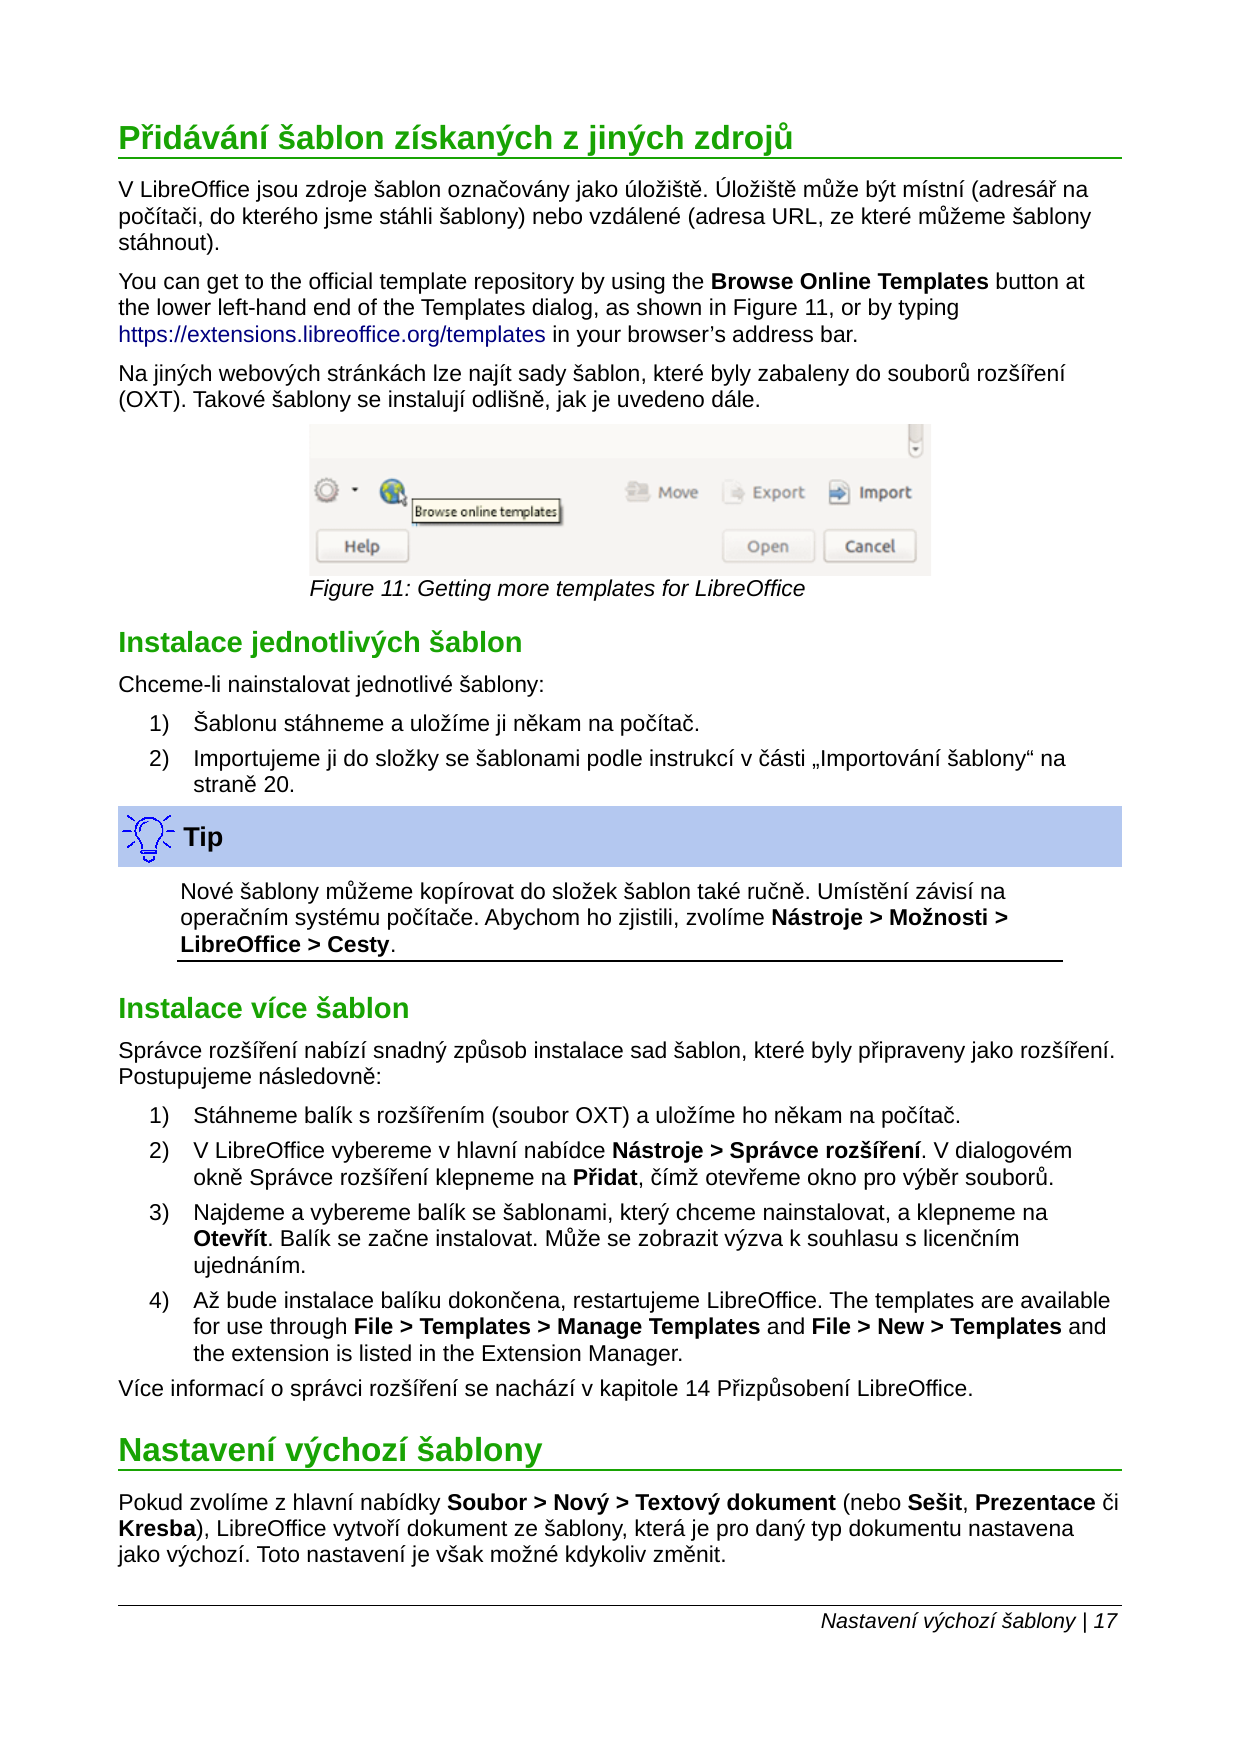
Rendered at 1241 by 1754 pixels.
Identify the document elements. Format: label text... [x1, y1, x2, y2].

list Až bude instalace balíku dokončena, restartujeme LibreOffice. The templates are available for use through File > Templates > Manage Templates and File > New > Templates and the extension is listed in the Extension Manager. [169, 1287, 1122, 1366]
list Importujeme ji do složky se šablonami podle instrukcí v části „ Importování šablony “ na straně 20. [169, 745, 1122, 797]
subtitle Přidávání šablon získaných z jiných zdrojů [118, 118, 1122, 157]
text V LibreOffice jsou zdroje šablon označovány jako úložiště. Úložiště může být místní (adresář na počítači, do kterého jsme stáhli šablony) nebo vzdálené (adresa URL, ze které můžeme šablony stáhnout). [118, 176, 1122, 255]
text Figure 11: Getting more templates for LibreOffice [309, 576, 931, 602]
text Nové šablony můžeme kopírovat do složek šablon také ručně. Umístění závisí na operačním systému počítače. Abychom ho zjistili, zvolíme Nástroje > Možnosti > LibreOffice > Cesty. [177, 875, 1063, 960]
subtitle Tip [118, 806, 1122, 867]
text You can get to the official template repository by using the Browse Online Templates button at the lower left-hand end of the Templates dialog, as shown in Figure 11, or by typing https://extensions.libreoffice.org/templates in your browser’s address bar. [118, 268, 1122, 347]
list Stáhneme balík s rozšířením (soubor OXT) a uložíme ho někam na počítač. [169, 1102, 1122, 1128]
subtitle Instalace více šablon [118, 992, 1122, 1025]
picture [309, 424, 932, 576]
list V LibreOffice vybereme v hlavní nabídce Nástroje > Správce rozšíření. V dialogovém okně Správce rozšíření klepneme na Přidat, čímž otevřeme okno pro výběr souborů. [169, 1137, 1122, 1190]
list Šablonu stáhneme a uložíme ji někam na počítač. [169, 709, 1122, 736]
subtitle Nastavení výchozí šablony [118, 1431, 1122, 1469]
list Najdeme a vybereme balík se šablonami, který chceme nainstalovat, a klepneme na Otevřít. Balík se začne instalovat. Může se zobrazit výzva k souhlasu s licenčním ujednáním. [169, 1199, 1122, 1278]
text Pokud zvolíme z hlavní nabídky Soubor > Nový > Textový dokument (nebo Sešit, Prezentace či Kresba), LibreOffice vytvoří dokument ze šablony, která je pro daný typ dokumentu nastavena jako výchozí. Toto nastavení je však možné kdykoliv změnit. [118, 1489, 1122, 1568]
text Na jiných webových stránkách lze najít sady šablon, které byly zabaleny do souborů rozšíření (OXT). Takové šablony se instalují odlišně, jak je uvedeno dále. [118, 359, 1122, 412]
subtitle Instalace jednotlivých šablon [118, 625, 1122, 659]
text Správce rozšíření nabízí snadný způsob instalace sad šablon, které byly připraveny jako rozšíření. Postupujeme následovně: [118, 1037, 1122, 1089]
text Více informací o správci rozšíření se nachází v kapitole 14 Přizpůsobení LibreOffice. [118, 1375, 1122, 1401]
list Chceme-li nainstalovat jednotlivé šablony: [118, 671, 1122, 697]
picture [119, 807, 179, 867]
